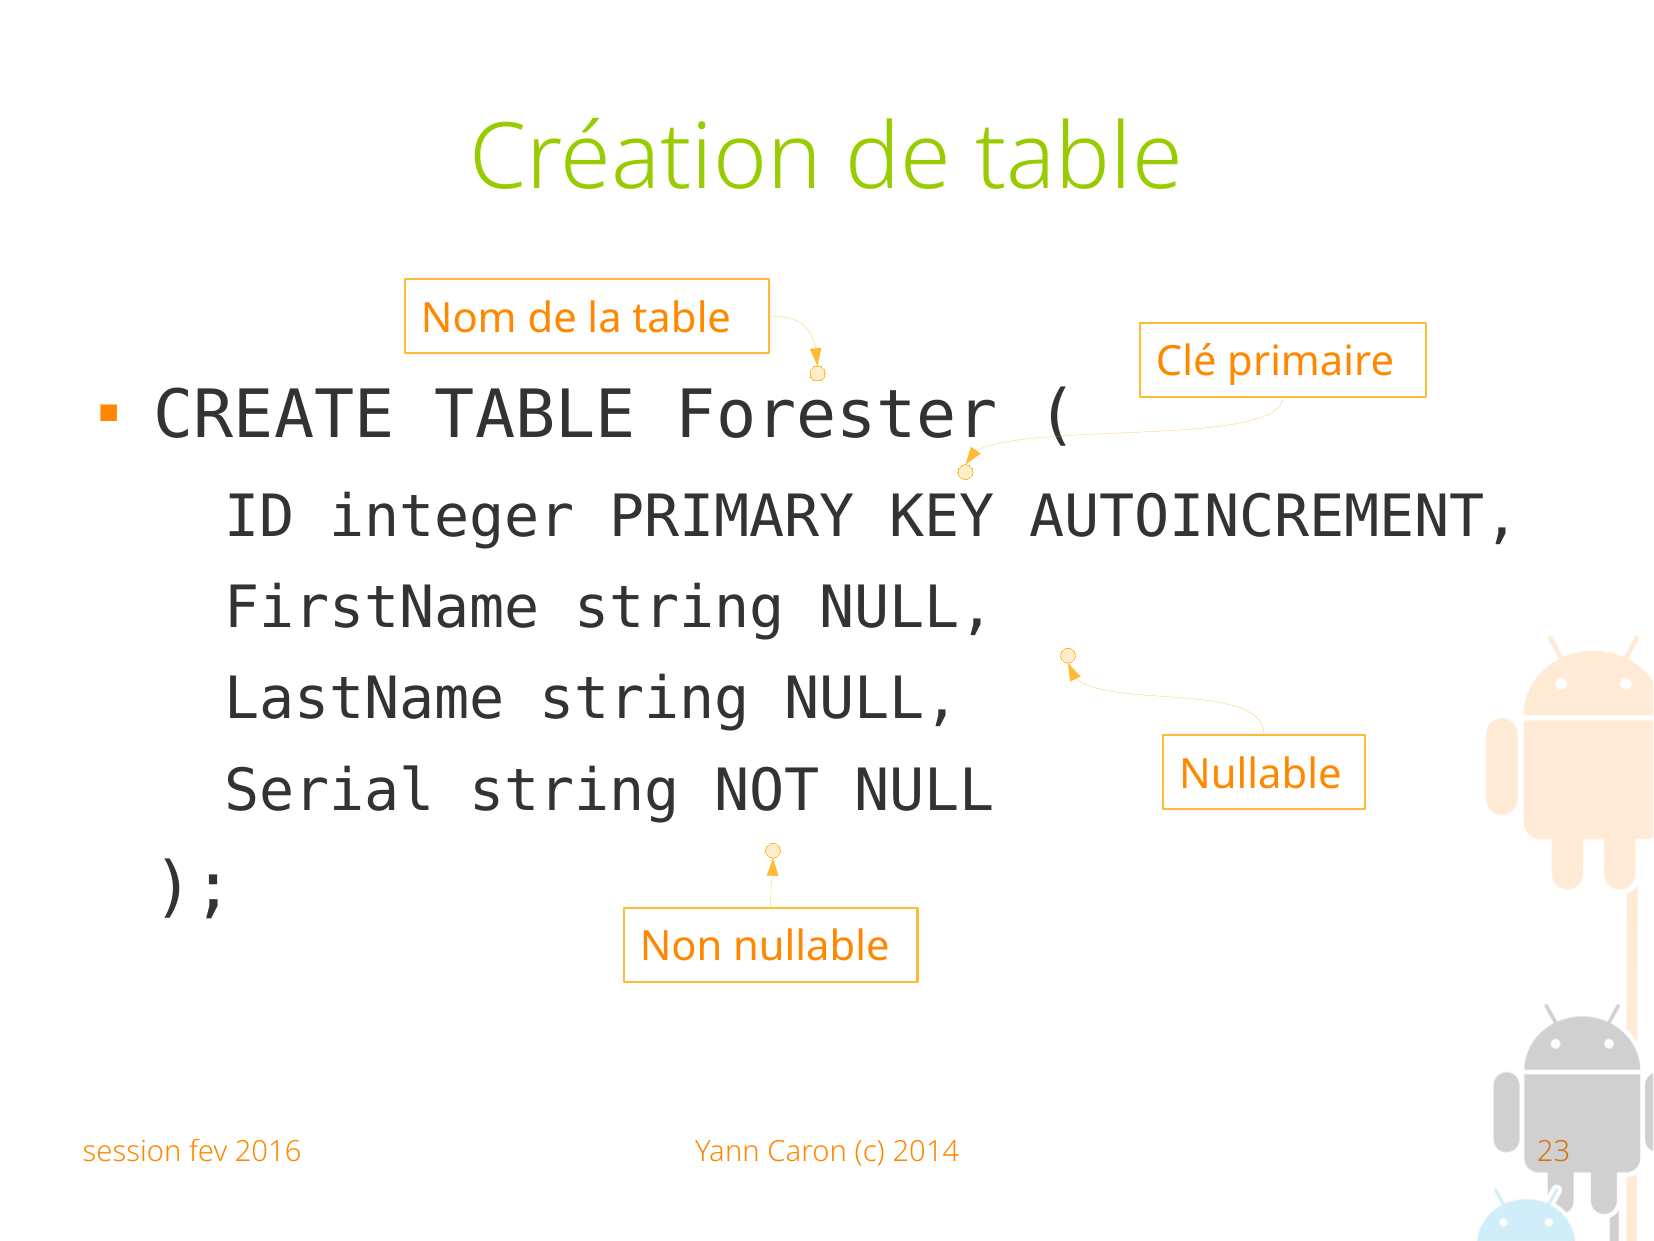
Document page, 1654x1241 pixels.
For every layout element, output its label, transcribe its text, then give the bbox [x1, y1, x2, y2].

text_box [810, 366, 826, 381]
picture [240, 423, 1654, 1241]
text_box Clé primaire [1140, 322, 1427, 389]
text_box Nom de la table [405, 279, 769, 346]
list CREATE TABLE Forester ( ID integer PRIMARY KEY AUTOINCREMENT, FirstName string NULL, LastName string NULL, Serial string NOT NULL ); [82, 375, 1571, 1010]
text_box Nullable [1163, 735, 1366, 801]
title Création de table [82, 49, 1571, 257]
text_box [765, 843, 781, 858]
text_box Non nullable [624, 907, 918, 974]
text_box [1060, 648, 1076, 664]
text_box [957, 464, 974, 480]
